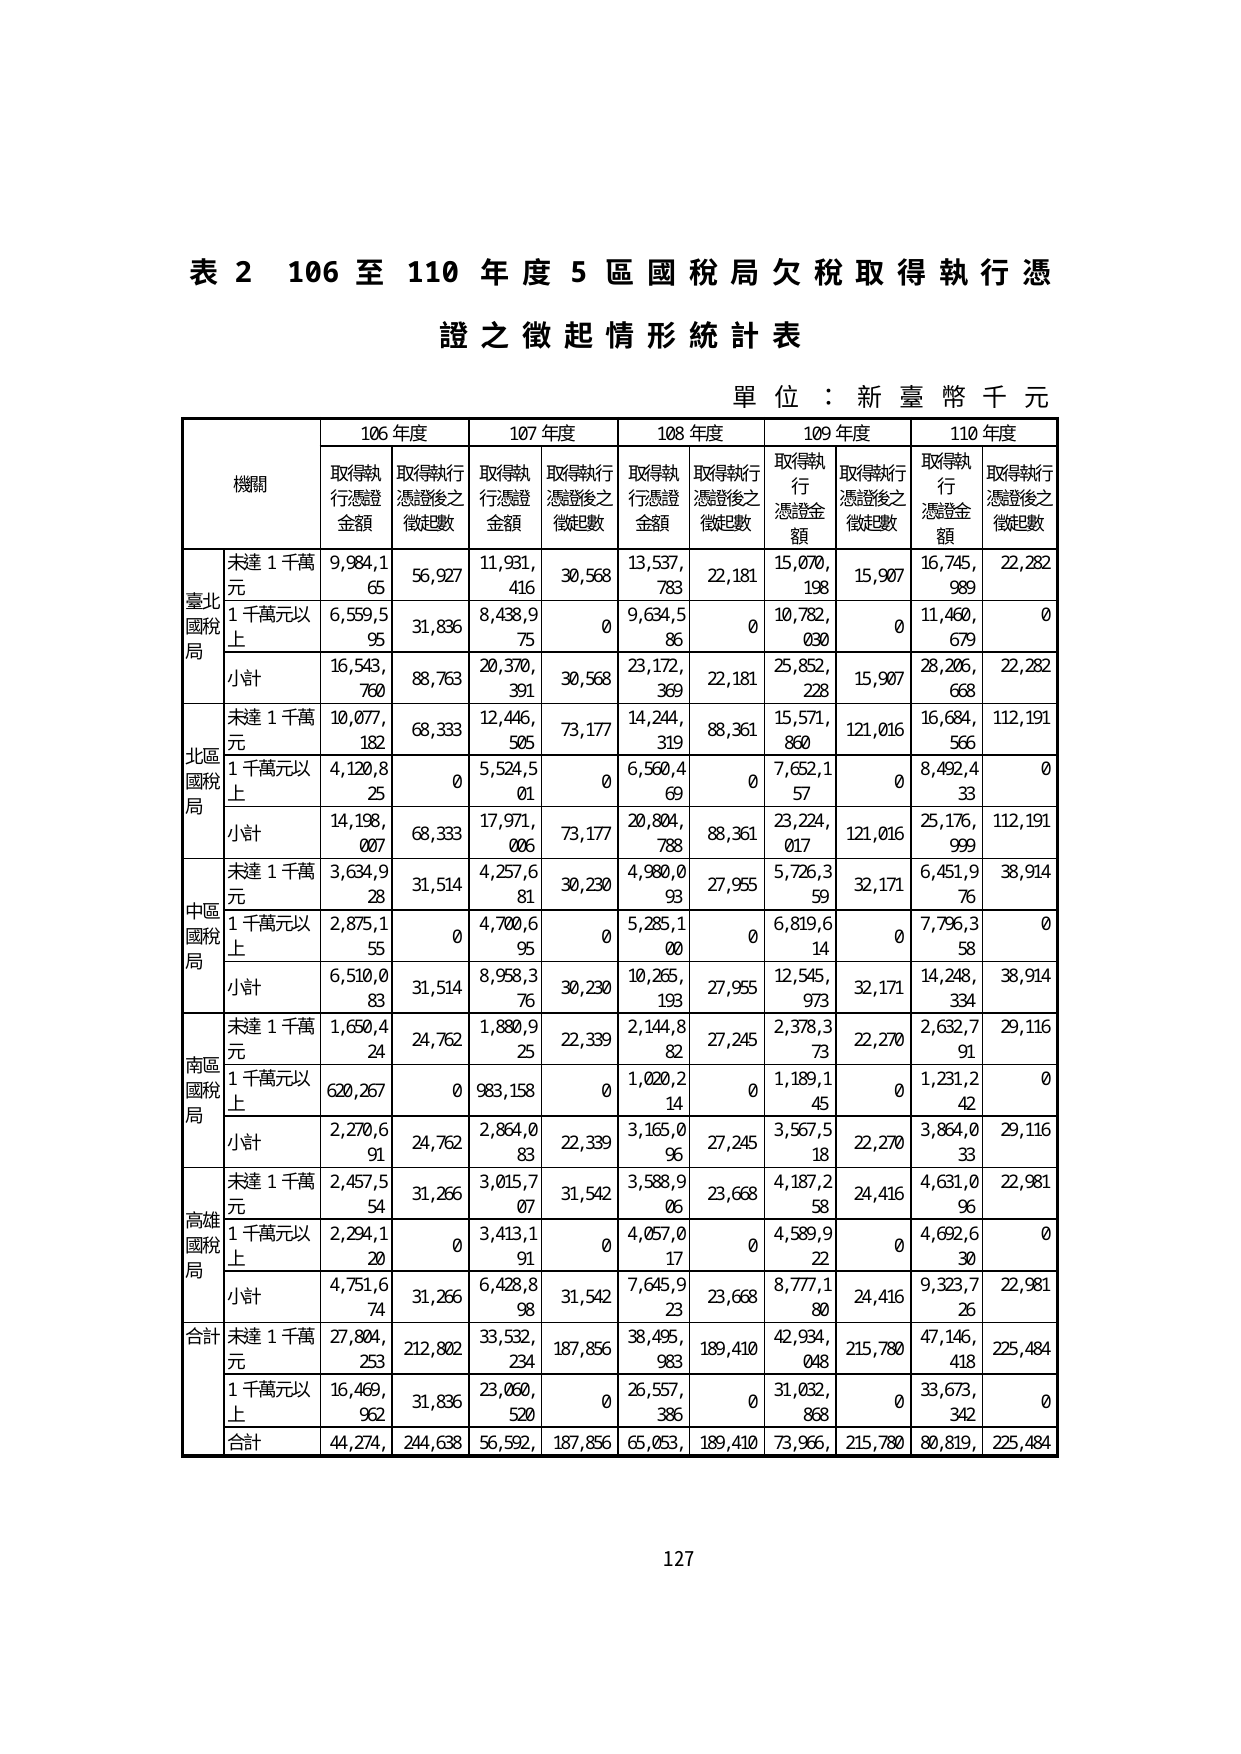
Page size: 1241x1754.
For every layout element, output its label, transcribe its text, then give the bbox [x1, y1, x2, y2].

table_cell 14,248,334 [912, 962, 982, 1012]
table_cell 1千萬元以上 [225, 601, 320, 651]
table_cell 215,780 [837, 1428, 910, 1454]
table_cell 22,270 [837, 1117, 910, 1167]
table_cell 0 [542, 756, 617, 806]
text 表2 106至110年度5區國稅局欠稅取得執行憑證之徵起情形統計表 [157, 229, 1058, 354]
table_cell 取得執行憑證金額 [470, 447, 541, 548]
table_cell 8,492,433 [912, 756, 982, 806]
table_cell 212,802 [393, 1323, 468, 1373]
table_cell 6,510,083 [321, 962, 391, 1012]
table_cell 88,763 [393, 653, 468, 703]
table_cell 4,751,674 [321, 1272, 391, 1321]
table_cell 7,645,923 [619, 1272, 689, 1321]
table_cell 620,267 [321, 1065, 391, 1115]
table_cell 38,914 [983, 962, 1056, 1012]
table_cell 25,852,228 [765, 653, 835, 703]
table_cell 189,410 [690, 1323, 764, 1373]
table_cell 0 [983, 601, 1056, 651]
table_cell 0 [393, 911, 468, 961]
table_header 106年度 [321, 420, 468, 445]
table_cell 65,053, [619, 1428, 689, 1454]
table_cell 44,274, [321, 1428, 391, 1454]
table_cell 56,927 [393, 550, 468, 599]
table_cell 小計 [225, 807, 320, 857]
table_cell 3,413,191 [470, 1220, 541, 1270]
table_cell 17,971,006 [470, 807, 541, 857]
table_cell 2,632,791 [912, 1014, 982, 1064]
table_cell 26,557,386 [619, 1375, 689, 1426]
table_cell 4,692,630 [912, 1220, 982, 1270]
table_cell 未達1千萬元 [225, 704, 320, 754]
table_cell 31,836 [393, 601, 468, 651]
table_cell 14,198,007 [321, 807, 391, 857]
table_cell 0 [983, 1065, 1056, 1115]
table_cell 3,567,518 [765, 1117, 835, 1167]
table_cell 47,146,418 [912, 1323, 982, 1373]
table_cell 88,361 [690, 807, 764, 857]
table_cell 5,524,501 [470, 756, 541, 806]
table_cell 2,875,155 [321, 911, 391, 961]
table_cell 1千萬元以上 [225, 756, 320, 806]
table_cell 11,460,679 [912, 601, 982, 651]
table_cell 0 [690, 601, 764, 651]
table_cell 24,762 [393, 1117, 468, 1167]
table_cell 0 [393, 756, 468, 806]
table_cell 0 [690, 911, 764, 961]
table_cell 3,015,707 [470, 1168, 541, 1218]
table_cell 80,819, [912, 1428, 982, 1454]
table_cell 22,339 [542, 1117, 617, 1167]
table_header 109年度 [765, 420, 910, 445]
table_cell 未達1千萬元 [225, 859, 320, 909]
table_cell 14,244,319 [619, 704, 689, 754]
table_cell 121,016 [837, 807, 910, 857]
table_cell 小計 [225, 962, 320, 1012]
table_cell 22,981 [983, 1168, 1056, 1218]
table_cell 10,265,193 [619, 962, 689, 1012]
table_cell 3,864,033 [912, 1117, 982, 1167]
table_cell 32,171 [837, 859, 910, 909]
table_cell 22,181 [690, 653, 764, 703]
table_cell 2,378,373 [765, 1014, 835, 1064]
table_cell 1,231,242 [912, 1065, 982, 1115]
table_cell 20,804,788 [619, 807, 689, 857]
table_cell 12,545,973 [765, 962, 835, 1012]
table_cell 88,361 [690, 704, 764, 754]
table_cell 68,333 [393, 807, 468, 857]
table_cell 小計 [225, 1117, 320, 1167]
table_cell 30,568 [542, 550, 617, 599]
table_cell 31,836 [393, 1375, 468, 1426]
table_header 機關 [184, 420, 320, 548]
table_cell 2,864,083 [470, 1117, 541, 1167]
table_cell 112,191 [983, 807, 1056, 857]
table_cell 215,780 [837, 1323, 910, 1373]
table_cell 4,120,825 [321, 756, 391, 806]
table_cell 1千萬元以上 [225, 911, 320, 961]
table_cell 1,020,214 [619, 1065, 689, 1115]
table_cell 225,484 [983, 1323, 1056, 1373]
table_cell 3,634,928 [321, 859, 391, 909]
table_cell 7,652,157 [765, 756, 835, 806]
table_cell 121,016 [837, 704, 910, 754]
table_cell 56,592, [470, 1428, 541, 1454]
table_cell 23,060,520 [470, 1375, 541, 1426]
table_cell 0 [393, 1065, 468, 1115]
table_header 107年度 [470, 420, 617, 445]
table_cell 187,856 [542, 1323, 617, 1373]
table_cell 15,571,860 [765, 704, 835, 754]
table_cell 高雄國稅局 [184, 1168, 223, 1321]
table_cell 27,245 [690, 1014, 764, 1064]
table_cell 0 [542, 1065, 617, 1115]
table_cell 0 [837, 1375, 910, 1426]
table_cell 8,958,376 [470, 962, 541, 1012]
table_cell 24,416 [837, 1272, 910, 1321]
table_cell 合計 [184, 1323, 223, 1454]
table_cell 6,428,898 [470, 1272, 541, 1321]
table_cell 30,568 [542, 653, 617, 703]
table_cell 1,189,145 [765, 1065, 835, 1115]
table_cell 244,638 [393, 1428, 468, 1454]
table_header 110年度 [912, 420, 1056, 445]
table_cell 31,542 [542, 1272, 617, 1321]
table_cell 33,673,342 [912, 1375, 982, 1426]
table_cell 4,057,017 [619, 1220, 689, 1270]
table_cell 中區國稅局 [184, 859, 223, 1012]
table_cell 189,410 [690, 1428, 764, 1454]
table_cell 9,984,165 [321, 550, 391, 599]
table_cell 68,333 [393, 704, 468, 754]
table_cell 38,914 [983, 859, 1056, 909]
table_cell 4,700,695 [470, 911, 541, 961]
table_cell 0 [690, 1375, 764, 1426]
table_cell 10,782,030 [765, 601, 835, 651]
table_cell 30,230 [542, 962, 617, 1012]
table_cell 29,116 [983, 1014, 1056, 1064]
table_cell 取得執行 憑證金額 [912, 447, 982, 548]
table_cell 6,559,595 [321, 601, 391, 651]
table_cell 0 [542, 1375, 617, 1426]
table_cell 22,981 [983, 1272, 1056, 1321]
table_header 108年度 [619, 420, 764, 445]
table_cell 23,668 [690, 1168, 764, 1218]
table_cell 0 [983, 1375, 1056, 1426]
table_cell 27,955 [690, 962, 764, 1012]
table_cell 北區國稅局 [184, 704, 223, 857]
table_cell 3,588,906 [619, 1168, 689, 1218]
table_cell 小計 [225, 653, 320, 703]
table_cell 1千萬元以上 [225, 1065, 320, 1115]
table_cell 13,537,783 [619, 550, 689, 599]
table_cell 南區國稅局 [184, 1014, 223, 1167]
table_cell 1,880,925 [470, 1014, 541, 1064]
table_cell 0 [542, 601, 617, 651]
table_cell 31,542 [542, 1168, 617, 1218]
table_cell 0 [690, 1065, 764, 1115]
table_cell 20,370,391 [470, 653, 541, 703]
table_cell 187,856 [542, 1428, 617, 1454]
table_cell 8,777,180 [765, 1272, 835, 1321]
table_cell 0 [837, 1065, 910, 1115]
table_cell 取得執行憑證後之徵起數 [393, 447, 468, 548]
table_cell 4,589,922 [765, 1220, 835, 1270]
table_cell 27,955 [690, 859, 764, 909]
table_cell 取得執行 憑證金額 [765, 447, 835, 548]
table_cell 112,191 [983, 704, 1056, 754]
table_cell 42,934,048 [765, 1323, 835, 1373]
table_cell 15,907 [837, 550, 910, 599]
table_cell 12,446,505 [470, 704, 541, 754]
table_cell 23,668 [690, 1272, 764, 1321]
table_cell 合計 [225, 1428, 320, 1454]
table_cell 1,650,424 [321, 1014, 391, 1064]
table_cell 32,171 [837, 962, 910, 1012]
table_cell 31,266 [393, 1272, 468, 1321]
table_cell 取得執行憑證後之徵起數 [690, 447, 764, 548]
table_cell 0 [837, 601, 910, 651]
table_cell 0 [983, 756, 1056, 806]
table_cell 16,745,989 [912, 550, 982, 599]
table_cell 7,796,358 [912, 911, 982, 961]
table_cell 2,270,691 [321, 1117, 391, 1167]
table_cell 22,339 [542, 1014, 617, 1064]
table_cell 23,224,017 [765, 807, 835, 857]
table_cell 5,726,359 [765, 859, 835, 909]
table_cell 31,514 [393, 859, 468, 909]
table_cell 0 [983, 911, 1056, 961]
table_cell 6,451,976 [912, 859, 982, 909]
table_cell 4,187,258 [765, 1168, 835, 1218]
table_cell 30,230 [542, 859, 617, 909]
table_cell 16,684,566 [912, 704, 982, 754]
table_cell 11,931,416 [470, 550, 541, 599]
table_cell 9,634,586 [619, 601, 689, 651]
table_cell 38,495,983 [619, 1323, 689, 1373]
table_cell 2,457,554 [321, 1168, 391, 1218]
table_cell 31,514 [393, 962, 468, 1012]
table_cell 取得執行憑證後之徵起數 [983, 447, 1056, 548]
table_cell 23,172,369 [619, 653, 689, 703]
table_cell 取得執行憑證金額 [321, 447, 391, 548]
table_cell 未達1千萬元 [225, 550, 320, 599]
table_cell 6,819,614 [765, 911, 835, 961]
table_cell 取得執行憑證後之徵起數 [837, 447, 910, 548]
table_cell 0 [542, 1220, 617, 1270]
table_cell 15,070,198 [765, 550, 835, 599]
text 單位：新臺幣千元 [183, 354, 1058, 417]
table_cell 27,804,253 [321, 1323, 391, 1373]
table_cell 0 [690, 1220, 764, 1270]
table_cell 1千萬元以上 [225, 1375, 320, 1426]
table_cell 0 [983, 1220, 1056, 1270]
table_cell 22,282 [983, 653, 1056, 703]
table_cell 24,762 [393, 1014, 468, 1064]
table_cell 9,323,726 [912, 1272, 982, 1321]
table_cell 6,560,469 [619, 756, 689, 806]
table_cell 31,032,868 [765, 1375, 835, 1426]
table_cell 22,270 [837, 1014, 910, 1064]
table_cell 0 [690, 756, 764, 806]
table_cell 29,116 [983, 1117, 1056, 1167]
table_cell 225,484 [983, 1428, 1056, 1454]
table_cell 0 [837, 1220, 910, 1270]
table_cell 未達1千萬元 [225, 1014, 320, 1064]
table_cell 2,294,120 [321, 1220, 391, 1270]
table_cell 1千萬元以上 [225, 1220, 320, 1270]
table_cell 2,144,882 [619, 1014, 689, 1064]
table_cell 4,257,681 [470, 859, 541, 909]
table_cell 33,532,234 [470, 1323, 541, 1373]
table_cell 未達1千萬元 [225, 1323, 320, 1373]
table_cell 小計 [225, 1272, 320, 1321]
table_cell 0 [542, 911, 617, 961]
table_cell 73,177 [542, 704, 617, 754]
table_cell 22,282 [983, 550, 1056, 599]
table_cell 16,469,962 [321, 1375, 391, 1426]
table_cell 8,438,975 [470, 601, 541, 651]
table_cell 5,285,100 [619, 911, 689, 961]
table_cell 臺北國稅局 [184, 550, 223, 703]
table_cell 未達1千萬元 [225, 1168, 320, 1218]
table_cell 取得執行憑證後之徵起數 [542, 447, 617, 548]
table_cell 28,206,668 [912, 653, 982, 703]
table_cell 4,631,096 [912, 1168, 982, 1218]
table_cell 10,077,182 [321, 704, 391, 754]
table_cell 73,966, [765, 1428, 835, 1454]
table_cell 0 [837, 911, 910, 961]
table_cell 4,980,093 [619, 859, 689, 909]
table_cell 27,245 [690, 1117, 764, 1167]
table_cell 15,907 [837, 653, 910, 703]
table_cell 3,165,096 [619, 1117, 689, 1167]
table_cell 取得執行憑證金額 [619, 447, 689, 548]
table_cell 24,416 [837, 1168, 910, 1218]
table_cell 73,177 [542, 807, 617, 857]
table_cell 31,266 [393, 1168, 468, 1218]
table_cell 25,176,999 [912, 807, 982, 857]
table_cell 0 [837, 756, 910, 806]
table_cell 983,158 [470, 1065, 541, 1115]
table_cell 0 [393, 1220, 468, 1270]
table_cell 16,543,760 [321, 653, 391, 703]
table_cell 22,181 [690, 550, 764, 599]
